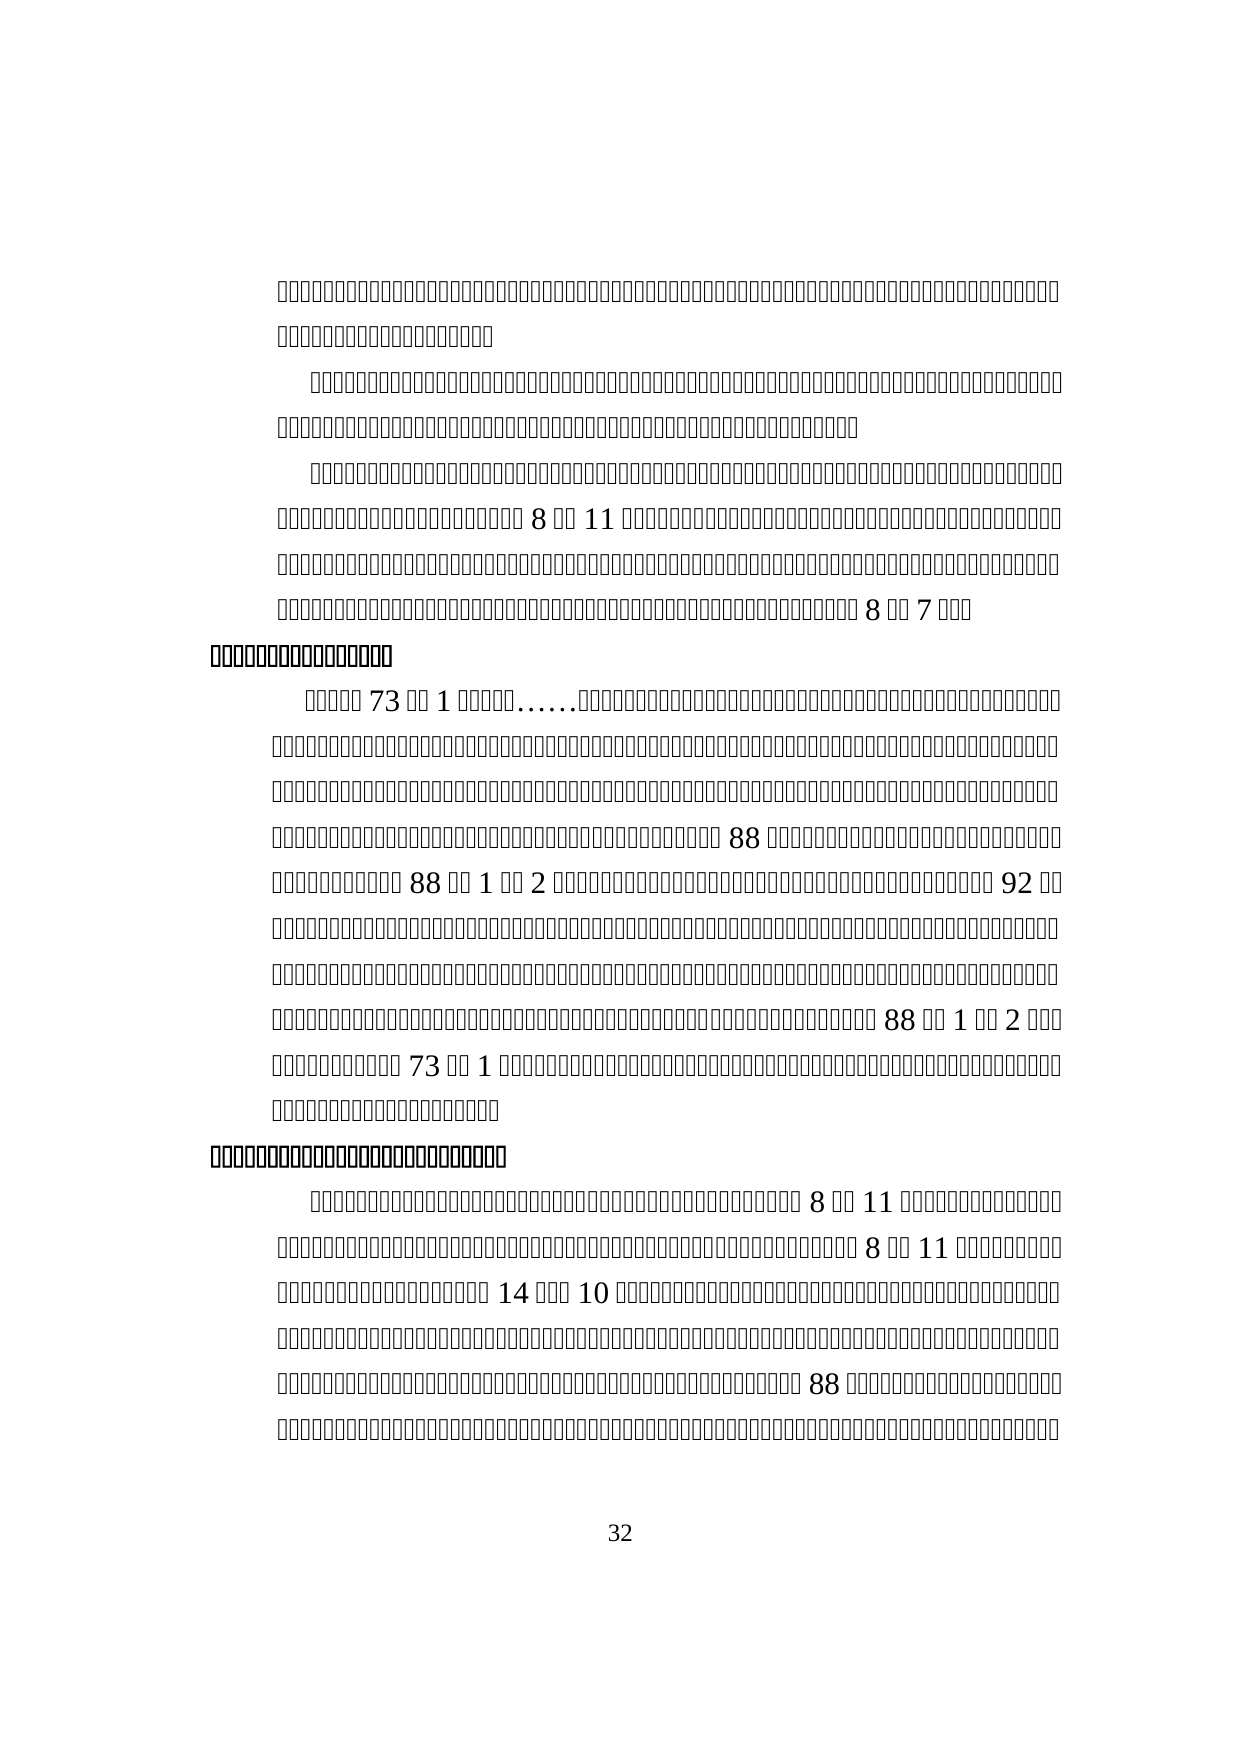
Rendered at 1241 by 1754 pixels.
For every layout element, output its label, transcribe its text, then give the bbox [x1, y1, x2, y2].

text 所得稅法第73條第1項規定：「……在中華民國境內無固定營業場所及營業代理人之營利事業，在中華民國境內有第八十八條規定之各項所得者，不適用第七十一條關於結算申報之規定，其應納所得稅應由扣繳義務人於給付時，依規定之扣繳率扣繳之；如有非屬第八十八條規定扣繳範圍之所得，並於該年度所得稅申報期限開始前離境者，應於離境前向該管稽徵機關辦理申報，依規定稅率納稅；其於該年度所得稅申報期限內尚未離境者，應於申報期限內依有關規定申報納稅。」依該條項規定可推論出，外國營利事業除有所得稅法第88條所定應扣繳之所得外，尚有其他不屬該條所定應扣繳之所得種類。然所得稅法第88條第1項第2款所定，應由扣繳義務人於給付時，依規定之扣繳率或扣繳辦法，扣取稅款，並依第92條規定繳納之所得，就本國「機關、團體、學校、事業、破產財團或執行業務者」以其所給付之薪資、利息、租金、佣金、權利金、競技、競賽或機會中獎之獎金或給與、退休金、資遣費、退職金、離職金、終身俸、非屬保險給付之養老金、告發或檢舉獎金、結構型商品交易之所得、執行業務者之報酬為限；而就「給付在中華民國境內無固定營業場所或營業代理人之國外營利事業之所得」，並無所得種類之限制。其結果，所得稅法第88條第1項第2款所定之扣繳範圍與所得稅法第73條第1項規定者間，有不一致的情形。是否因此可認為，關於外國營利事業之所得的應扣繳範圍應與前段對於本國人之規定相同？就此，法律規定有不明確的情事。 [272, 676, 1063, 1131]
text 反之，「受著作權保護之商品」指「雖係得直接，或利用機器或設備，認知、重製，或以其他方法流通該著作物之一份電腦程式的拷貝」，但該商品之購買者並不獲得前段所述四種權利中之任何一種。該拷貝得在磁碟、在一部電腦之硬碟上，或「任何其他媒介中」。 [277, 357, 1063, 448]
text 以本案聲請人就該電腦程式與相對人所從事之交易為例，其交易客體究竟為何，從而其所得種類為何？稅捐稽徵機關亦沒把握。因此，不直指其為電腦程式之授權使用的權利金，而稱之為所得稅法第8條第11款所定「在中華民國境內取得之其他收益」，亦即是無名所得。此外，就該所得之定性亦未附以理由。如其係外國電腦程式之一次性之定額給付，而非按數量計算之浮動的應給付數額，則其交易應屬於著作物買賣。是則，該給付當與著作物之買賣價金無異。要是如此，則因其交易之財產不在中華民國境內，其增益不得論為中華民國來源之所得（所得稅法第8條第7款）。 [277, 448, 1063, 630]
text 本件北市國稅局並未將該國外電腦線上軟體之授權收入定性為權利金收入，而定性為所得稅法第8條第11款所定之其他收益。按在所得稅之課徵，其稅基之計算縱有採推計核定的情形，原則上皆採淨額原則，以符量能課稅或實質課稅原則。所得稅法第8條第11款所定之其他收益，固可為所得稅之課徵標的，然所得稅法第14條就第10類之其他所得規定：「不屬於上列各類之所得，以其收入額減除成本及必要費用後之餘額為所得額。但告發或檢舉獎金、與證券商或銀行從事結構型商品交易之所得，除依第八十八條規定扣繳稅款外，不併計綜合所得總額。」這雖係關於綜合所得總額之計算的規定，但事相同者，理應相通。聲請案所涉收入，既不屬於該類但書所定直接適用同法第88條規定扣繳稅款的例外，則其應稅所得額之計算仍應容許減除成本及必要費用為妥。然所得稅法為該其他收益之所得稅的扣繳，尚無關於其成本及必要費用之減除的配套規定。因此，給付該其他收益 [277, 1176, 1063, 1449]
text （二）所得稅法規定有不明確之情事 [210, 630, 1063, 676]
text 別之人散布拷貝之權利，不是得對大眾出售、租賃或出借的權利。此外，原受讓人之受僱人或為原受讓人提供服務之其他人員對於電腦程式所為與該僱傭或服務有關之使用，不是散布予大眾之使用。 [277, 266, 1063, 357]
text （三）定性為其他所得，亦有成本費用扣除之法律不能情事 [210, 1131, 1063, 1176]
